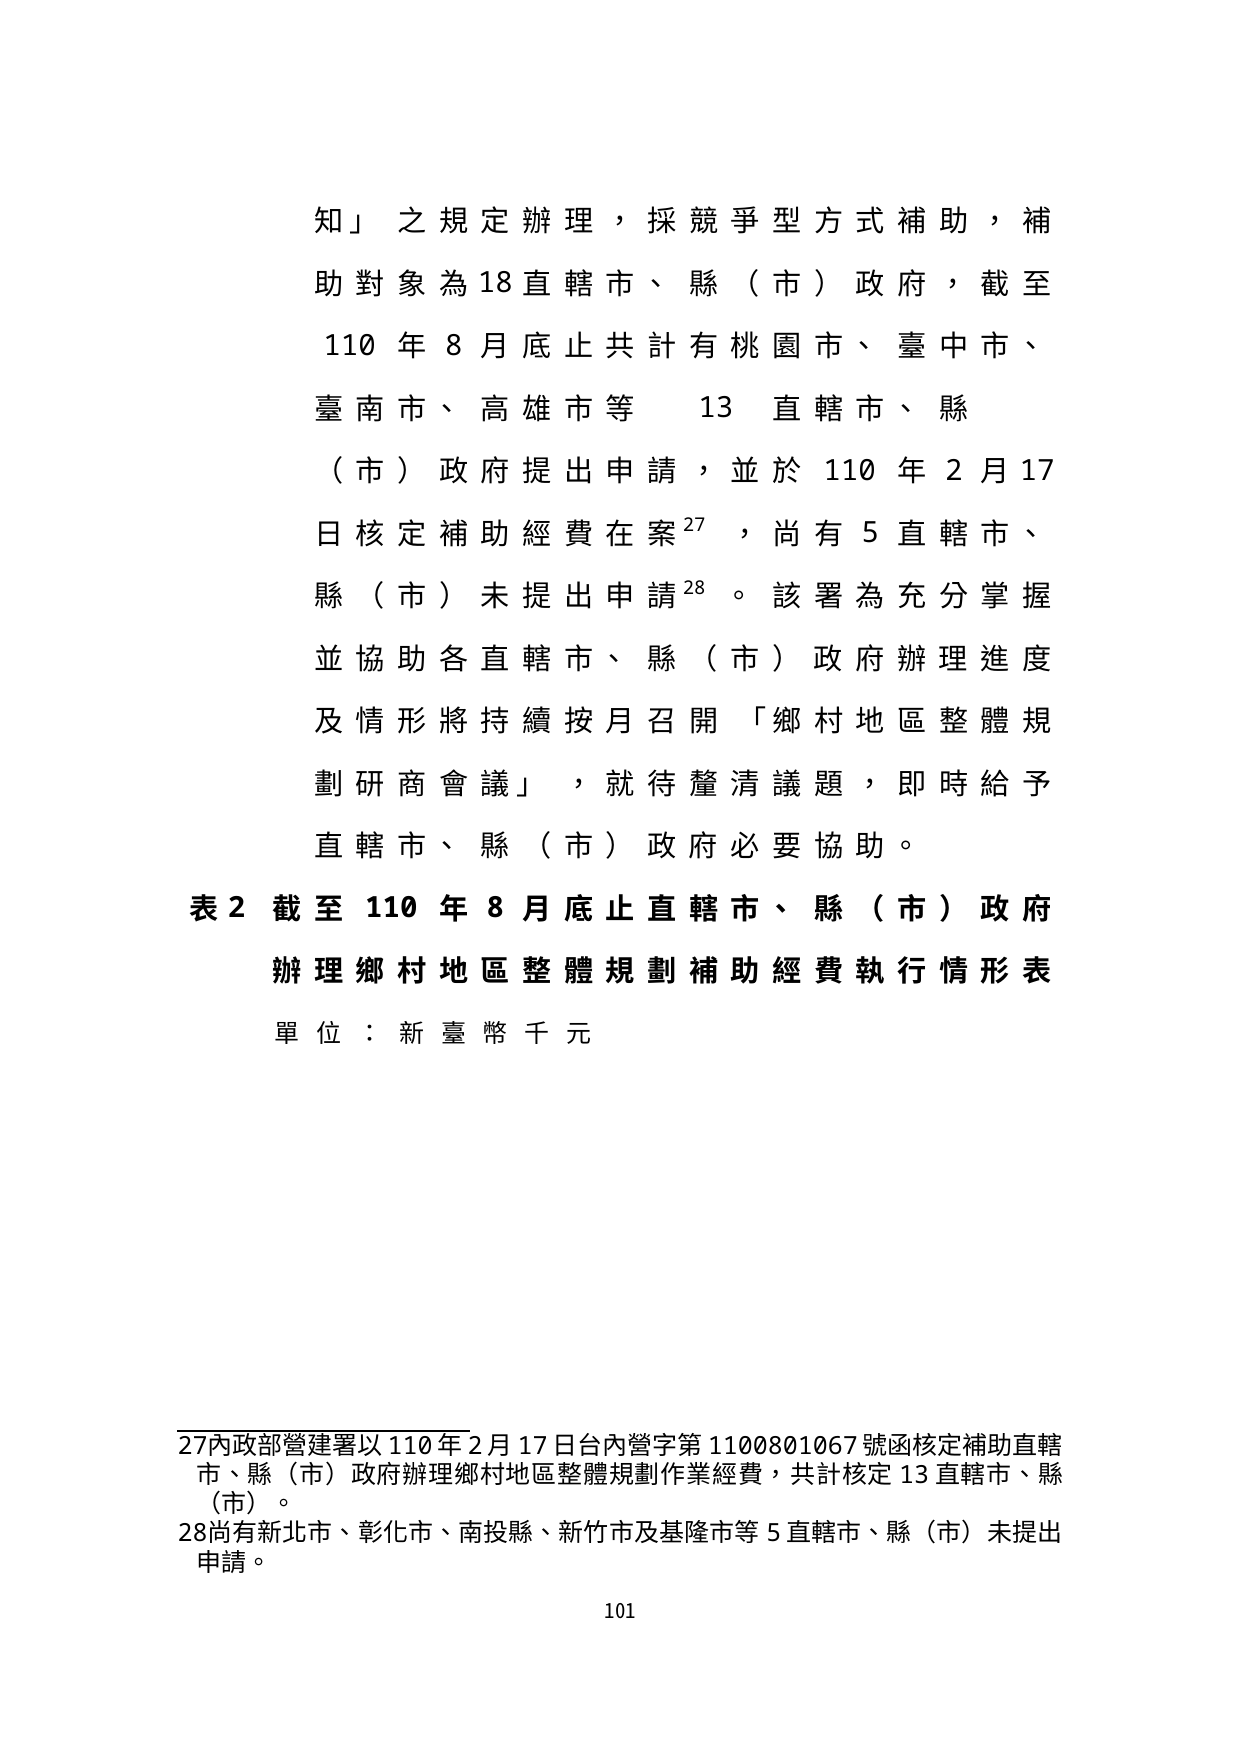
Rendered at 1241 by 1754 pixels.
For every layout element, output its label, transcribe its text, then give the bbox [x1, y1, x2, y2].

text 表2 截至110年8月底止直轄市、縣（市）政府辦理鄉村地區整體規劃補助經費執行情形表 單位：新臺幣千元 [173, 865, 1065, 1052]
text 知」之規定辦理，採競爭型方式補助，補助對象為18直轄市、縣（市）政府，截至110年8月底止共計有桃園市、臺中市、臺南市、高雄市等 13 直轄市、縣（市）政府提出申請，並於110年2月17日核定補助經費在案，尚有5直轄市、縣（市）未提出申請。該署為充分掌握並協助各直轄市、縣（市）政府辦理進度及情形將持續按月召開「鄉村地區整體規劃研商會議」，就待釐清議題，即時給予直轄市、縣（市）政府必要協助。 [271, 177, 1058, 865]
text 尚有新北市、彰化市、南投縣、新竹市及基隆市等5直轄市、縣（市）未提出申請。 [177, 1518, 1063, 1577]
text 內政部營建署以110年2月17日台內營字第1100801067號函核定補助直轄市、縣（市）政府辦理鄉村地區整體規劃作業經費，共計核定13直轄市、縣（市）。 [177, 1431, 1063, 1518]
